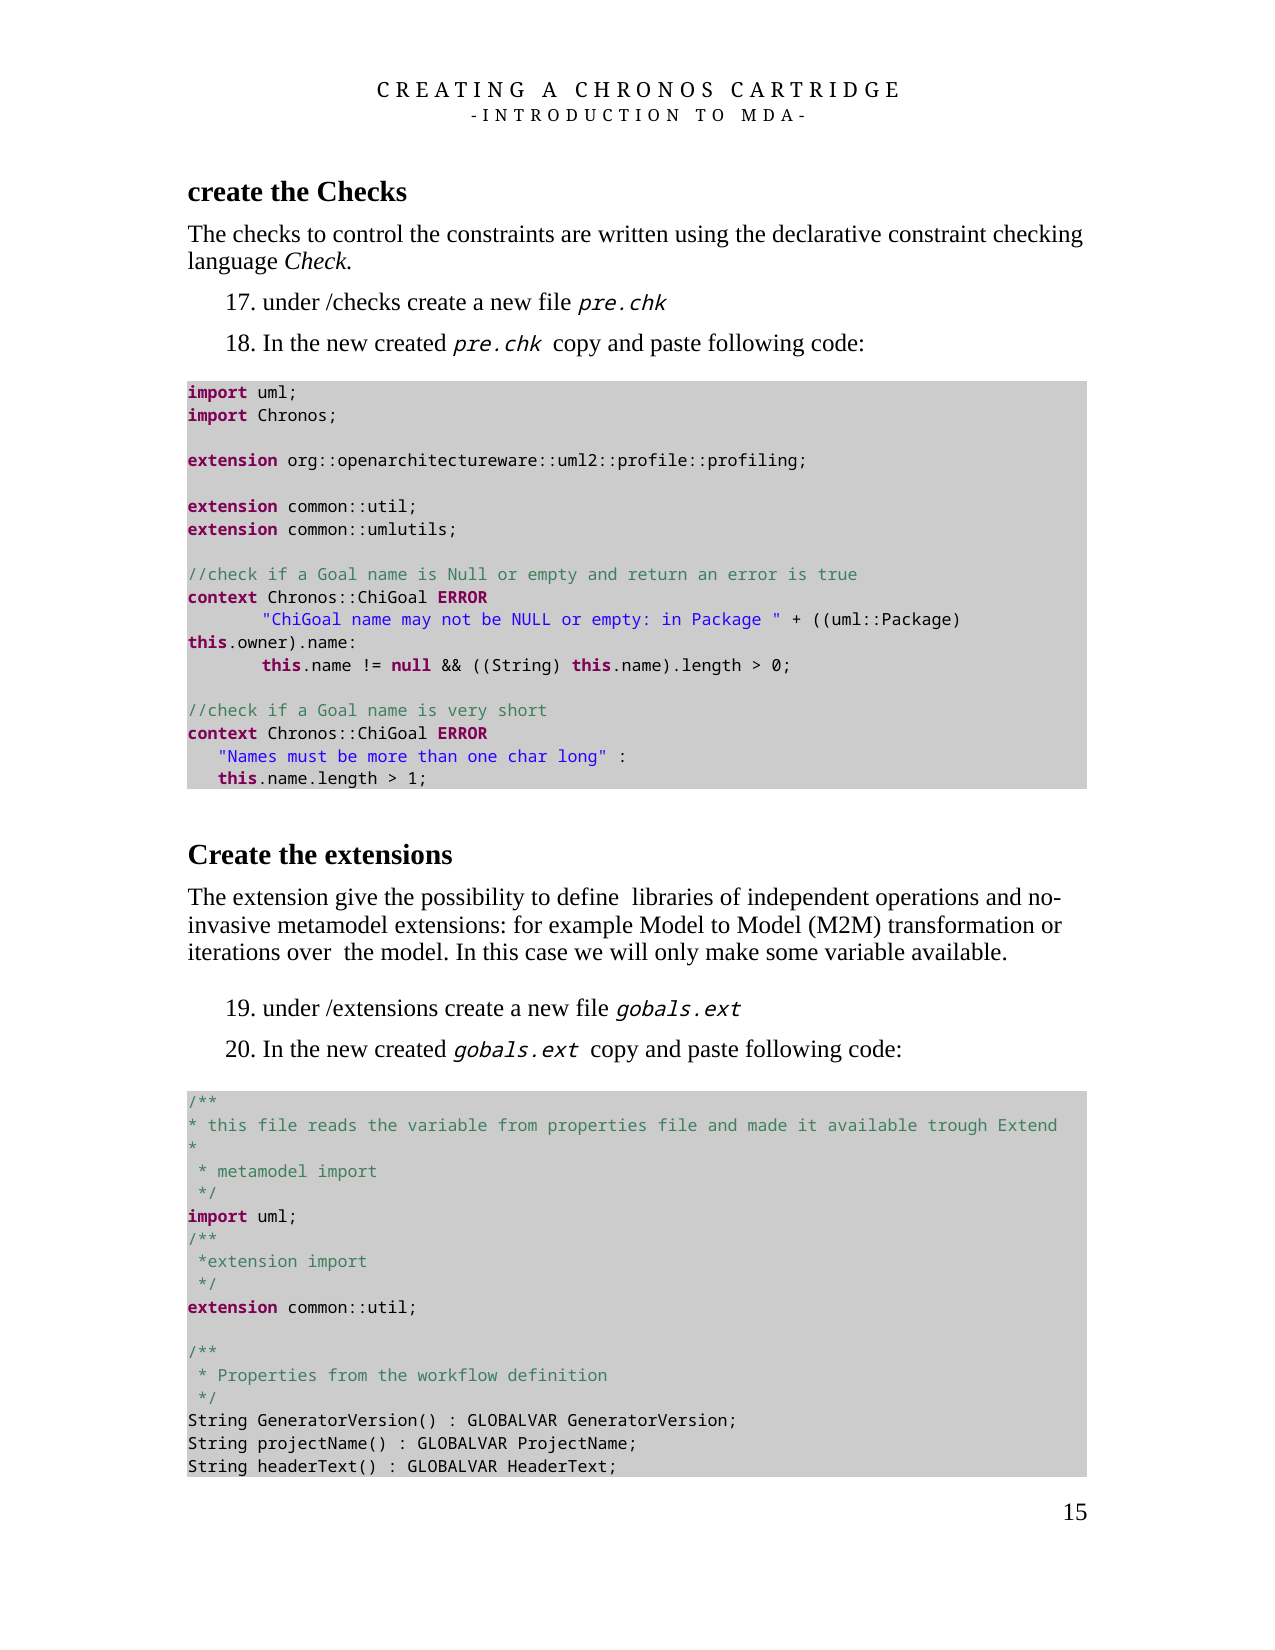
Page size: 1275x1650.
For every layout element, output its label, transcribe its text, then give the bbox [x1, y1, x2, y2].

text extension org::openarchitectureware::uml2::profile::profiling; [187, 449, 1087, 472]
list under /extensions create a new file gobals.ext [225, 994, 1087, 1022]
text The checks to control the constraints are written using the declarative constraint checking language Check. [187, 220, 1087, 275]
subtitle Create the extensions [187, 838, 1087, 871]
text * Properties from the workflow definition [187, 1363, 1087, 1386]
subtitle create the Checks [187, 175, 1087, 207]
text /** [187, 1341, 1087, 1363]
text String projectName() : GLOBALVAR ProjectName; [187, 1432, 1087, 1454]
text String GeneratorVersion() : GLOBALVAR GeneratorVersion; [187, 1409, 1087, 1432]
text */ [187, 1273, 1087, 1295]
text import uml; [187, 381, 1087, 403]
text extension common::umlutils; [187, 517, 1087, 540]
text * this file reads the variable from properties file and made it available trough Extend [187, 1114, 1087, 1136]
text "Names must be more than one char long" : [187, 744, 1087, 767]
text context Chronos::ChiGoal ERROR [187, 585, 1087, 608]
list In the new created pre.chk copy and paste following code: [225, 329, 1087, 357]
text */ [187, 1386, 1087, 1409]
text */ [187, 1182, 1087, 1204]
text //check if a Goal name is Null or empty and return an error is true [187, 562, 1087, 585]
text //check if a Goal name is very short [187, 699, 1087, 721]
text String headerText() : GLOBALVAR HeaderText; [187, 1454, 1087, 1477]
text this.name != null && ((String) this.name).length > 0; [187, 653, 1087, 676]
text this.name.length > 1; [187, 767, 1087, 789]
list In the new created gobals.ext copy and paste following code: [225, 1035, 1087, 1063]
list under /checks create a new file pre.chk [225, 288, 1087, 316]
text extension common::util; [187, 1295, 1087, 1318]
text context Chronos::ChiGoal ERROR [187, 721, 1087, 744]
text * [187, 1136, 1087, 1159]
text import uml; [187, 1204, 1087, 1227]
text /** [187, 1227, 1087, 1250]
text * metamodel import [187, 1159, 1087, 1182]
text /** [187, 1091, 1087, 1114]
text import Chronos; [187, 403, 1087, 426]
text The extension give the possibility to define libraries of independent operations and no-invasive metamodel extensions: for example Model to Model (M2M) transformation or iterations over the model. In this case we will only make some variable available. [187, 883, 1087, 966]
text extension common::util; [187, 494, 1087, 517]
text *extension import [187, 1250, 1087, 1273]
text "ChiGoal name may not be NULL or empty: in Package " + ((uml::Package) this.owner).name: [187, 608, 1087, 653]
